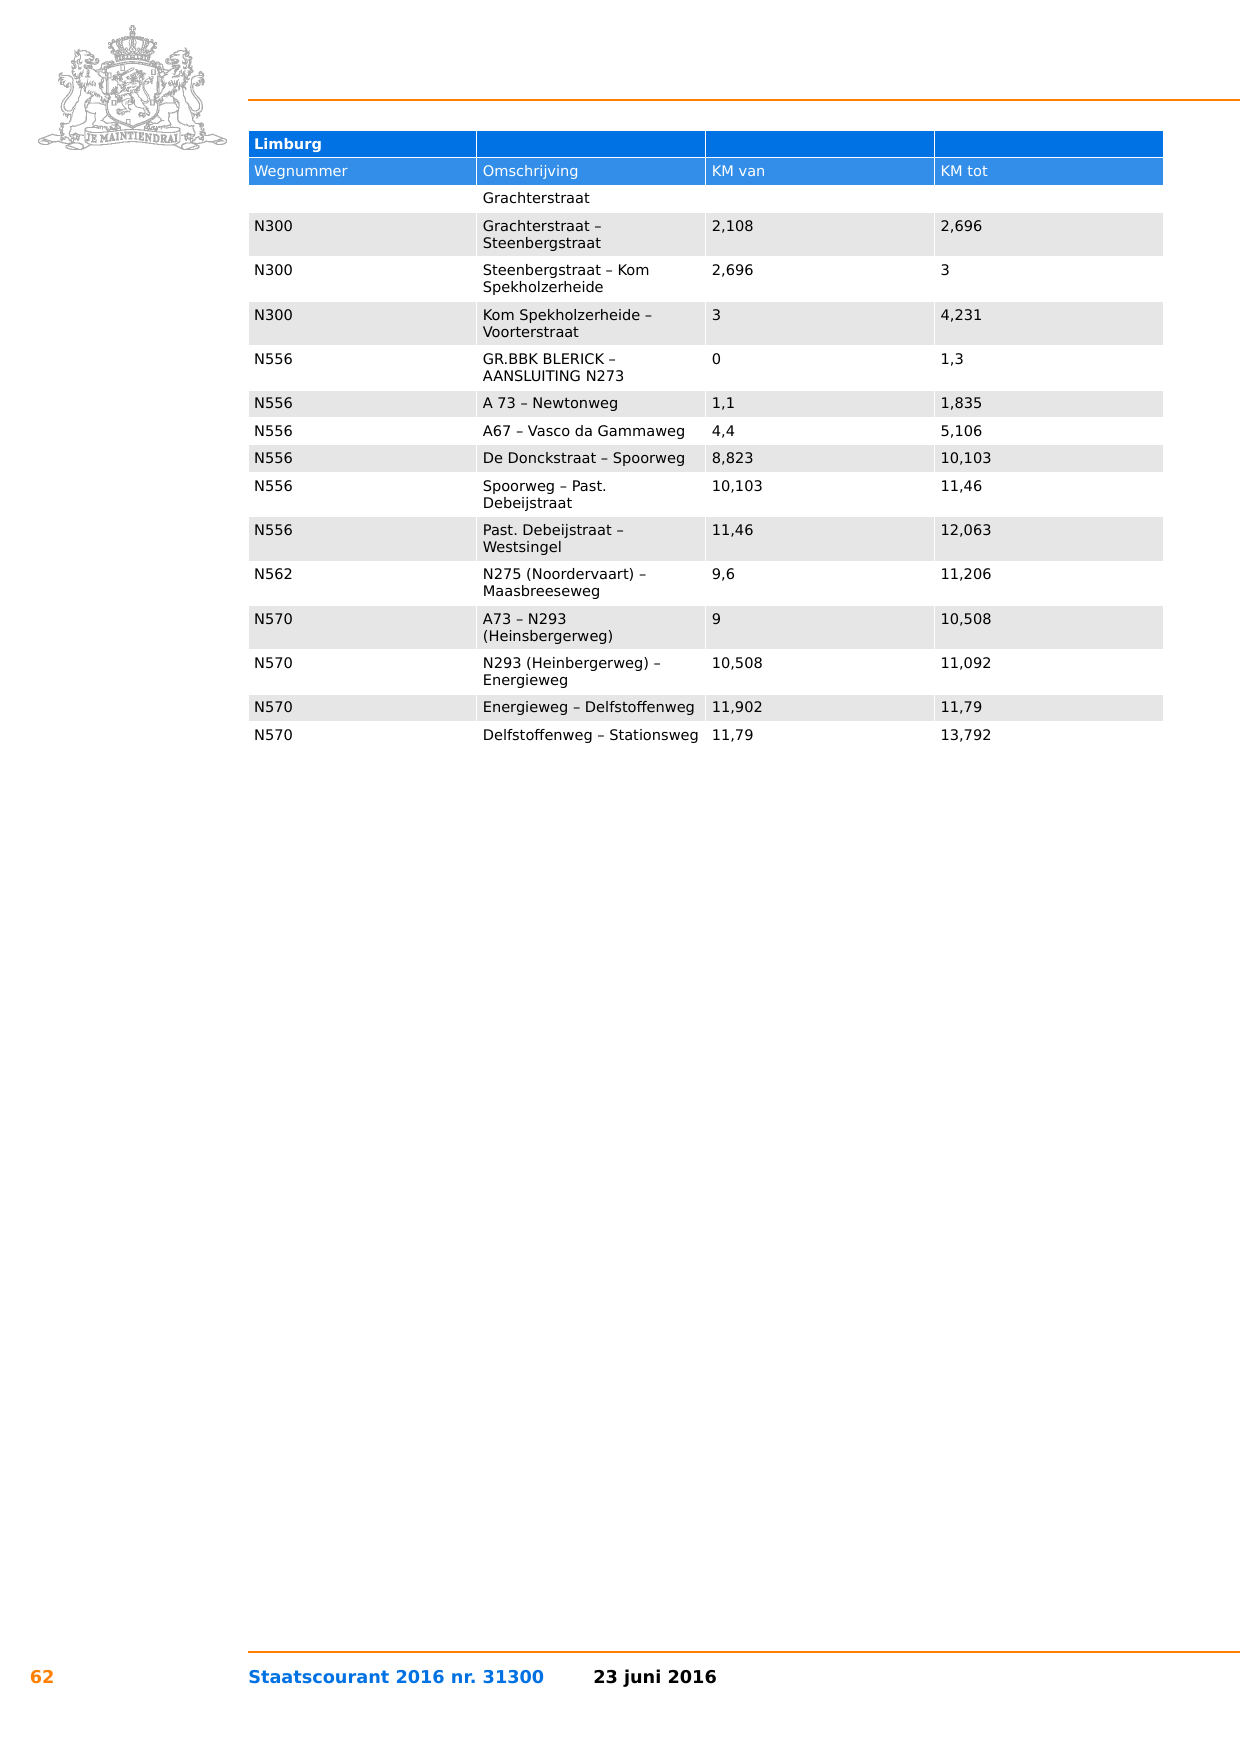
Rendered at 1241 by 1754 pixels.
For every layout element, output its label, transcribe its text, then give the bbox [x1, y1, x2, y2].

table_cell N570 [249, 722, 476, 748]
table_cell N570 [249, 606, 476, 649]
table_cell Wegnummer [249, 158, 476, 185]
table_cell N300 [249, 258, 476, 301]
table_cell 4,4 [706, 418, 934, 444]
table_cell 12,063 [935, 517, 1163, 561]
table_cell Omschrijving [477, 158, 705, 185]
table_cell 11,092 [935, 650, 1163, 694]
table_cell N556 [249, 346, 476, 389]
table_cell [935, 186, 1163, 212]
table_cell 1,835 [935, 391, 1163, 417]
table_cell A67 – Vasco da Gammaweg [477, 418, 705, 444]
table_cell 11,206 [935, 562, 1163, 605]
table_cell N556 [249, 517, 476, 561]
table_cell N556 [249, 473, 476, 516]
table_cell 8,823 [706, 445, 934, 472]
table_cell N556 [249, 391, 476, 417]
table_cell Energieweg – Delfstoffenweg [477, 695, 705, 721]
table_cell 2,696 [706, 258, 934, 301]
table_cell N570 [249, 650, 476, 694]
table_cell 5,106 [935, 418, 1163, 444]
table_cell N570 [249, 695, 476, 721]
table_cell Grachterstraat [477, 186, 705, 212]
table_cell GR.BBK BLERICK – AANSLUITING N273 [477, 346, 705, 389]
table_cell [249, 186, 476, 212]
table_cell N275 (Noordervaart) – Maasbreeseweg [477, 562, 705, 605]
table_cell N300 [249, 213, 476, 256]
table_cell 3 [706, 302, 934, 345]
table_cell 0 [706, 346, 934, 389]
picture [38, 25, 227, 150]
table_cell Kom Spekholzerheide – Voorterstraat [477, 302, 705, 345]
table_cell 13,792 [935, 722, 1163, 748]
table_cell 11,902 [706, 695, 934, 721]
table_cell 11,46 [935, 473, 1163, 516]
table_cell [706, 186, 934, 212]
table_cell 11,46 [706, 517, 934, 561]
table_cell N556 [249, 445, 476, 472]
table_cell KM tot [935, 158, 1163, 185]
table_cell 11,79 [706, 722, 934, 748]
table_cell 4,231 [935, 302, 1163, 345]
table_cell 10,103 [935, 445, 1163, 472]
table_cell N300 [249, 302, 476, 345]
table_cell 10,508 [935, 606, 1163, 649]
table_cell Grachterstraat – Steenbergstraat [477, 213, 705, 256]
table_cell KM van [706, 158, 934, 185]
table_cell 11,79 [935, 695, 1163, 721]
table_cell 3 [935, 258, 1163, 301]
table_cell 10,103 [706, 473, 934, 516]
table_cell 2,108 [706, 213, 934, 256]
table_cell 2,696 [935, 213, 1163, 256]
table_cell 9 [706, 606, 934, 649]
table_header Limburg [249, 131, 476, 157]
table_cell 9,6 [706, 562, 934, 605]
table_cell De Donckstraat – Spoorweg [477, 445, 705, 472]
table_cell Past. Debeijstraat – Westsingel [477, 517, 705, 561]
table_header [935, 131, 1163, 157]
table_cell N562 [249, 562, 476, 605]
table_cell Steenbergstraat – Kom Spekholzerheide [477, 258, 705, 301]
table_cell Delfstoffenweg – Stationsweg [477, 722, 705, 748]
table_cell A 73 – Newtonweg [477, 391, 705, 417]
table_cell A73 – N293 (Heinsbergerweg) [477, 606, 705, 649]
table_cell 1,3 [935, 346, 1163, 389]
table_cell N293 (Heinbergerweg) – Energieweg [477, 650, 705, 694]
table_cell N556 [249, 418, 476, 444]
table_cell Spoorweg – Past. Debeijstraat [477, 473, 705, 516]
table_header [477, 131, 705, 157]
table_header [706, 131, 934, 157]
table_cell 10,508 [706, 650, 934, 694]
table_cell 1,1 [706, 391, 934, 417]
